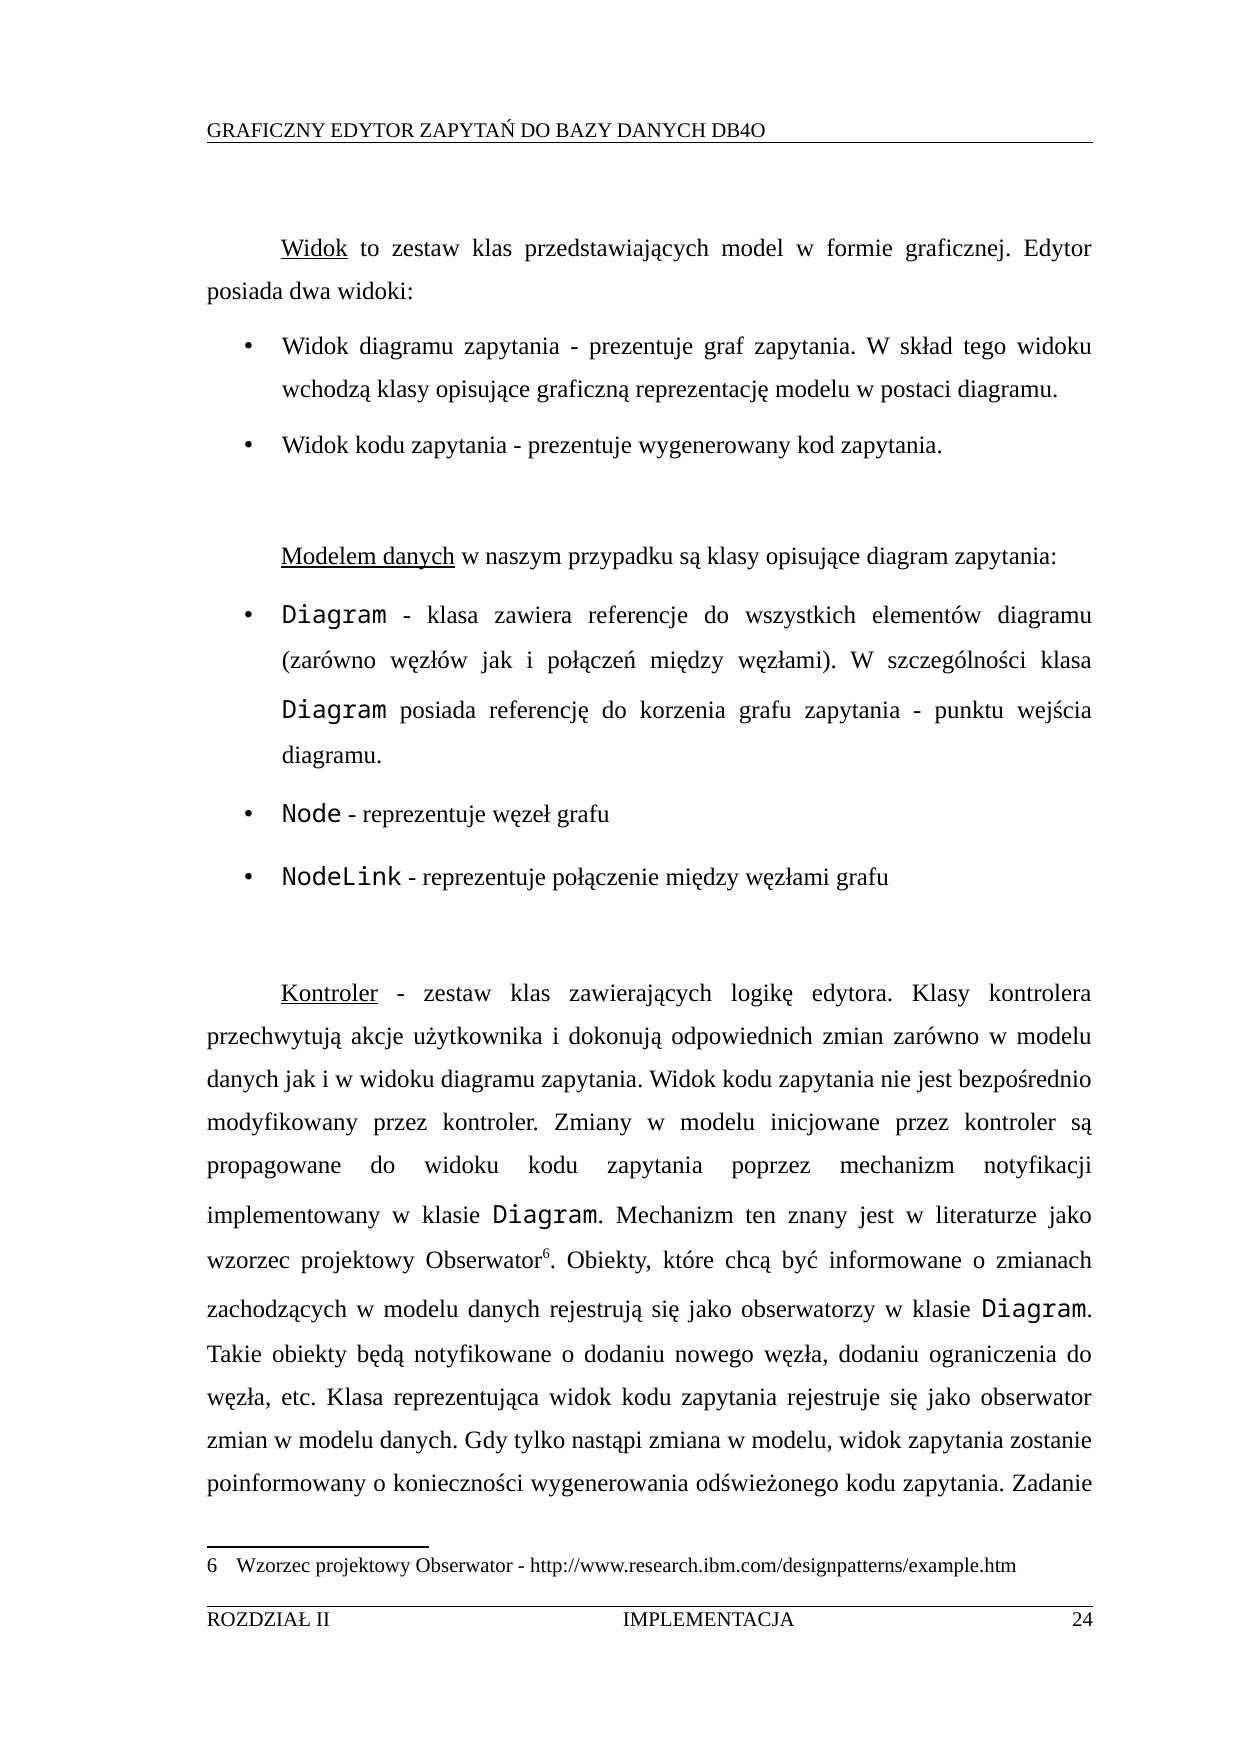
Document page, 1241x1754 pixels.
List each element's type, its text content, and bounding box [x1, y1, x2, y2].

list Diagram - klasa zawiera referencje do wszystkich elementów diagramu (zarówno węzłów jak i połączeń między węzłami). W szczególności klasa Diagram posiada referencję do korzenia grafu zapytania - punktu wejścia diagramu. [244, 597, 1093, 768]
list Node - reprezentuje węzeł grafu [244, 795, 1093, 829]
list Widok diagramu zapytania - prezentuje graf zapytania. W skład tego widoku wchodzą klasy opisujące graficzną reprezentację modelu w postaci diagramu. [244, 331, 1093, 403]
text Modelem danych w naszym przypadku są klasy opisujące diagram zapytania: [207, 541, 1093, 570]
text Wzorzec projektowy Obserwator - http://www.research.ibm.com/designpatterns/example.htm [207, 1553, 1093, 1577]
text Widok to zestaw klas przedstawiających model w formie graficznej. Edytor posiada dwa widoki: [207, 233, 1093, 304]
text Kontroler - zestaw klas zawierających logikę edytora. Klasy kontrolera przechwytują akcje użytkownika i dokonują odpowiednich zmian zarówno w modelu danych jak i w widoku diagramu zapytania. Widok kodu zapytania nie jest bezpośrednio modyfikowany przez kontroler. Zmiany w modelu inicjowane przez kontroler są propagowane do widoku kodu zapytania poprzez mechanizm notyfikacji implementowany w klasie Diagram. Mechanizm ten znany jest w literaturze jako wzorzec projektowy Obserwator. Obiekty, które chcą być informowane o zmianach zachodzących w modelu danych rejestrują się jako obserwatorzy w klasie Diagram. Takie obiekty będą notyfikowane o dodaniu nowego węzła, dodaniu ograniczenia do węzła, etc. Klasa reprezentująca widok kodu zapytania rejestruje się jako obserwator zmian w modelu danych. Gdy tylko nastąpi zmiana w modelu, widok zapytania zostanie poinformowany o konieczności wygenerowania odświeżonego kodu zapytania. Zadanie [207, 978, 1093, 1497]
list NodeLink - reprezentuje połączenie między węzłami grafu [244, 859, 1093, 893]
list Widok kodu zapytania - prezentuje wygenerowany kod zapytania. [244, 430, 1093, 459]
